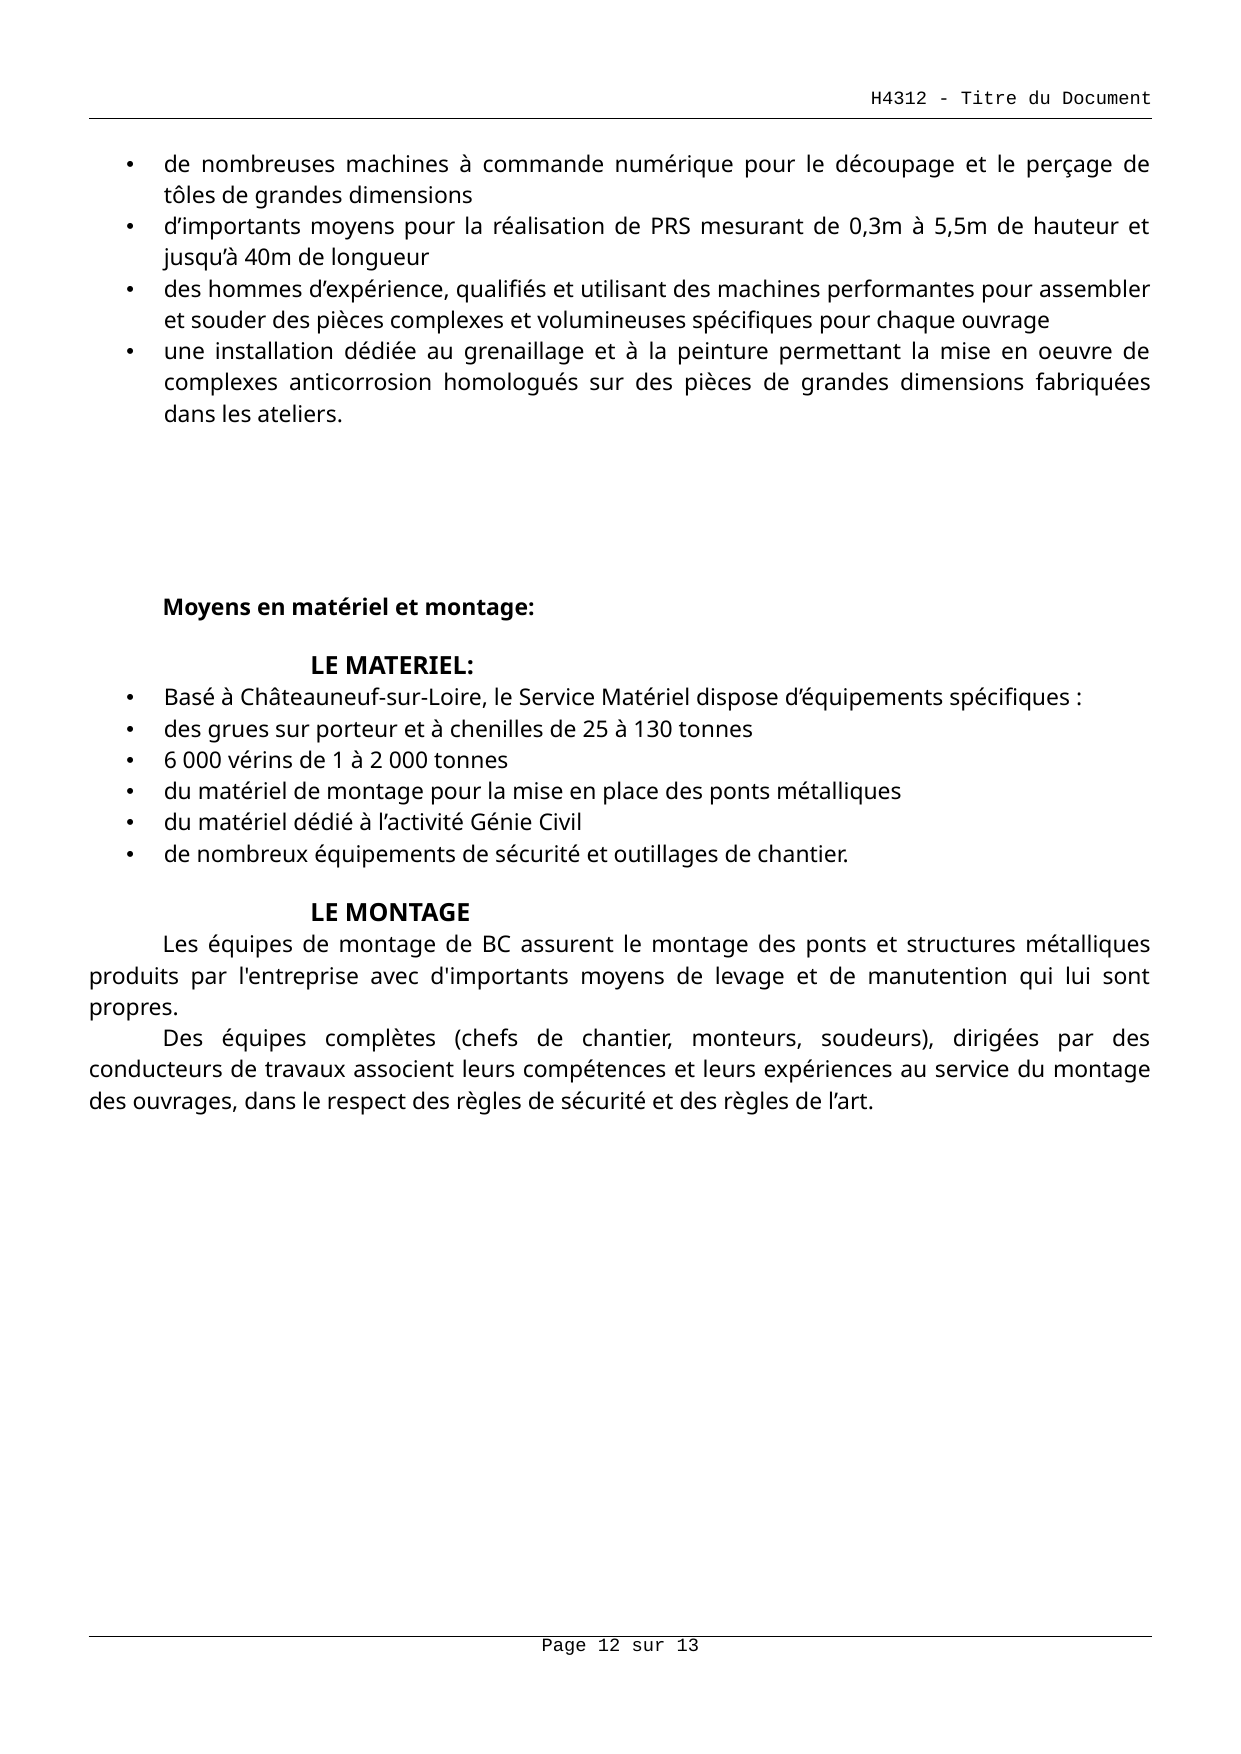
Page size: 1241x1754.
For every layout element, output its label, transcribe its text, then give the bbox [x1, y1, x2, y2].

text Les équipes de montage de BC assurent le montage des ponts et structures métalliques produits par l'entreprise avec d'importants moyens de levage et de manutention qui lui sont propres. [88, 928, 1152, 1022]
text LE MONTAGE [88, 894, 1152, 928]
list des hommes d’expérience, qualifiés et utilisant des machines performantes pour assembler et souder des pièces complexes et volumineuses spécifiques pour chaque ouvrage [126, 272, 1152, 335]
text Des équipes complètes (chefs de chantier, monteurs, soudeurs), dirigées par des conducteurs de travaux associent leurs compétences et leurs expériences au service du montage des ouvrages, dans le respect des règles de sécurité et des règles de l’art. [88, 1022, 1152, 1116]
list de nombreux équipements de sécurité et outillages de chantier. [126, 838, 1152, 869]
list une installation dédiée au grenaillage et à la peinture permettant la mise en oeuvre de complexes anticorrosion homologués sur des pièces de grandes dimensions fabriquées dans les ateliers. [126, 335, 1152, 429]
list 6 000 vérins de 1 à 2 000 tonnes [126, 744, 1152, 775]
text LE MATERIEL: [88, 647, 1152, 681]
list d’importants moyens pour la réalisation de PRS mesurant de 0,3m à 5,5m de hauteur et jusqu’à 40m de longueur [126, 210, 1152, 272]
text Moyens en matériel et montage: [88, 591, 1152, 622]
list de nombreuses machines à commande numérique pour le découpage et le perçage de tôles de grandes dimensions [126, 147, 1152, 210]
list du matériel dédié à l’activité Génie Civil [126, 806, 1152, 838]
list Basé à Châteauneuf-sur-Loire, le Service Matériel dispose d’équipements spécifiques : [126, 681, 1152, 713]
list du matériel de montage pour la mise en place des ponts métalliques [126, 775, 1152, 806]
list des grues sur porteur et à chenilles de 25 à 130 tonnes [126, 713, 1152, 744]
